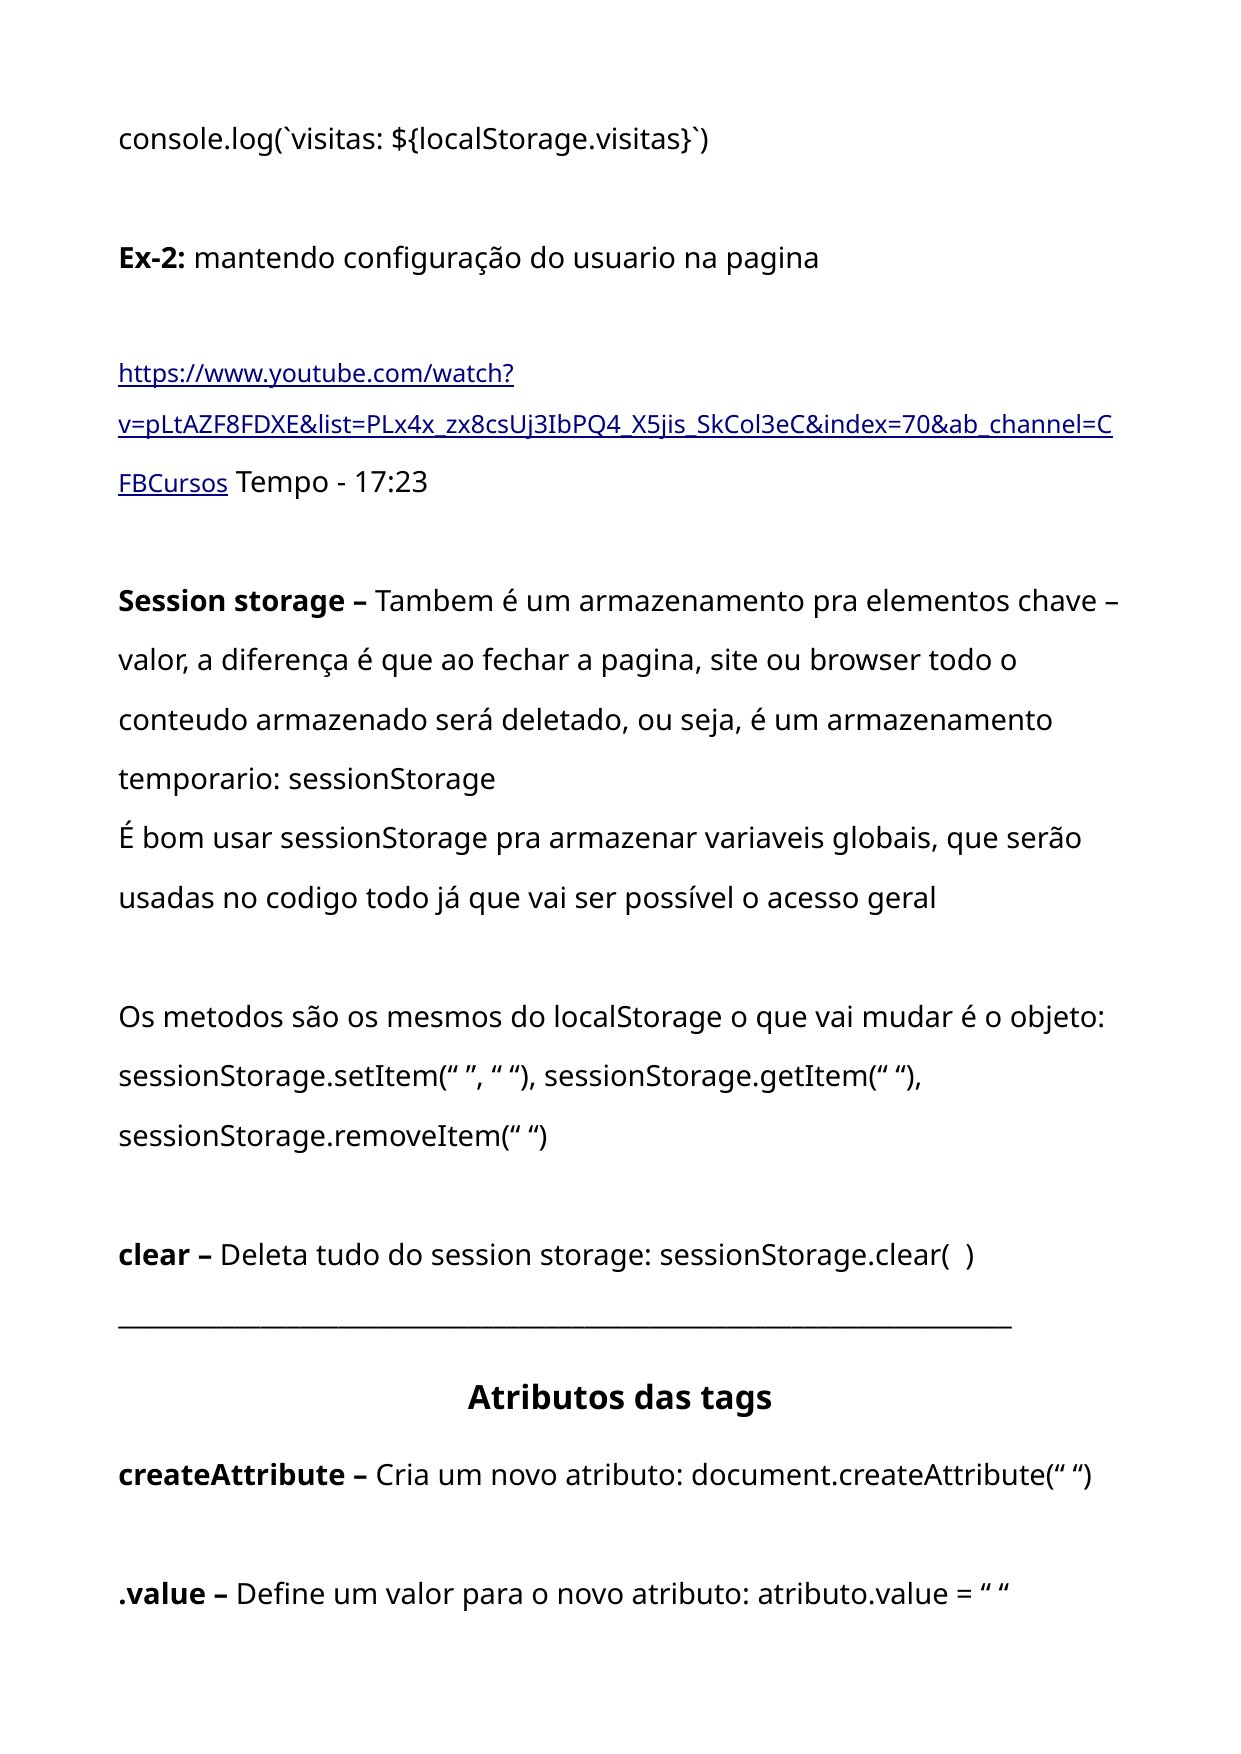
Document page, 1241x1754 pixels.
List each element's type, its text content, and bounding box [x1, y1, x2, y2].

text Session storage – Tambem é um armazenamento pra elementos chave – valor, a diferença é que ao fechar a pagina, site ou browser todo o conteudo armazenado será deletado, ou seja, é um armazenamento temporario: sessionStorage [118, 580, 1122, 798]
text É bom usar sessionStorage pra armazenar variaveis globais, que serão usadas no codigo todo já que vai ser possível o acesso geral [118, 818, 1122, 917]
text clear – Deleta tudo do session storage: sessionStorage.clear( ) [118, 1234, 1122, 1274]
text https://www.youtube.com/watch?v=pLtAZF8FDXE&list=PLx4x_zx8csUj3IbPQ4_X5jis_SkCol3eC&index=70&ab_channel=CFBCursos Tempo - 17:23 [118, 356, 1122, 501]
text Ex-2: mantendo configuração do usuario na pagina [118, 237, 1122, 277]
text .value – Define um valor para o novo atributo: atributo.value = “ “ [118, 1573, 1122, 1613]
text Os metodos são os mesmos do localStorage o que vai mudar é o objeto: [118, 996, 1122, 1036]
subtitle Atributos das tags [118, 1374, 1122, 1419]
text console.log(`visitas: ${localStorage.visitas}`) [118, 118, 1122, 158]
text createAttribute – Cria um novo atributo: document.createAttribute(“ “) [118, 1454, 1122, 1494]
text _____________________________________________________________________ [118, 1294, 1122, 1333]
text sessionStorage.setItem(“ ”, “ “), sessionStorage.getItem(“ “), sessionStorage.removeItem(“ “) [118, 1056, 1122, 1155]
